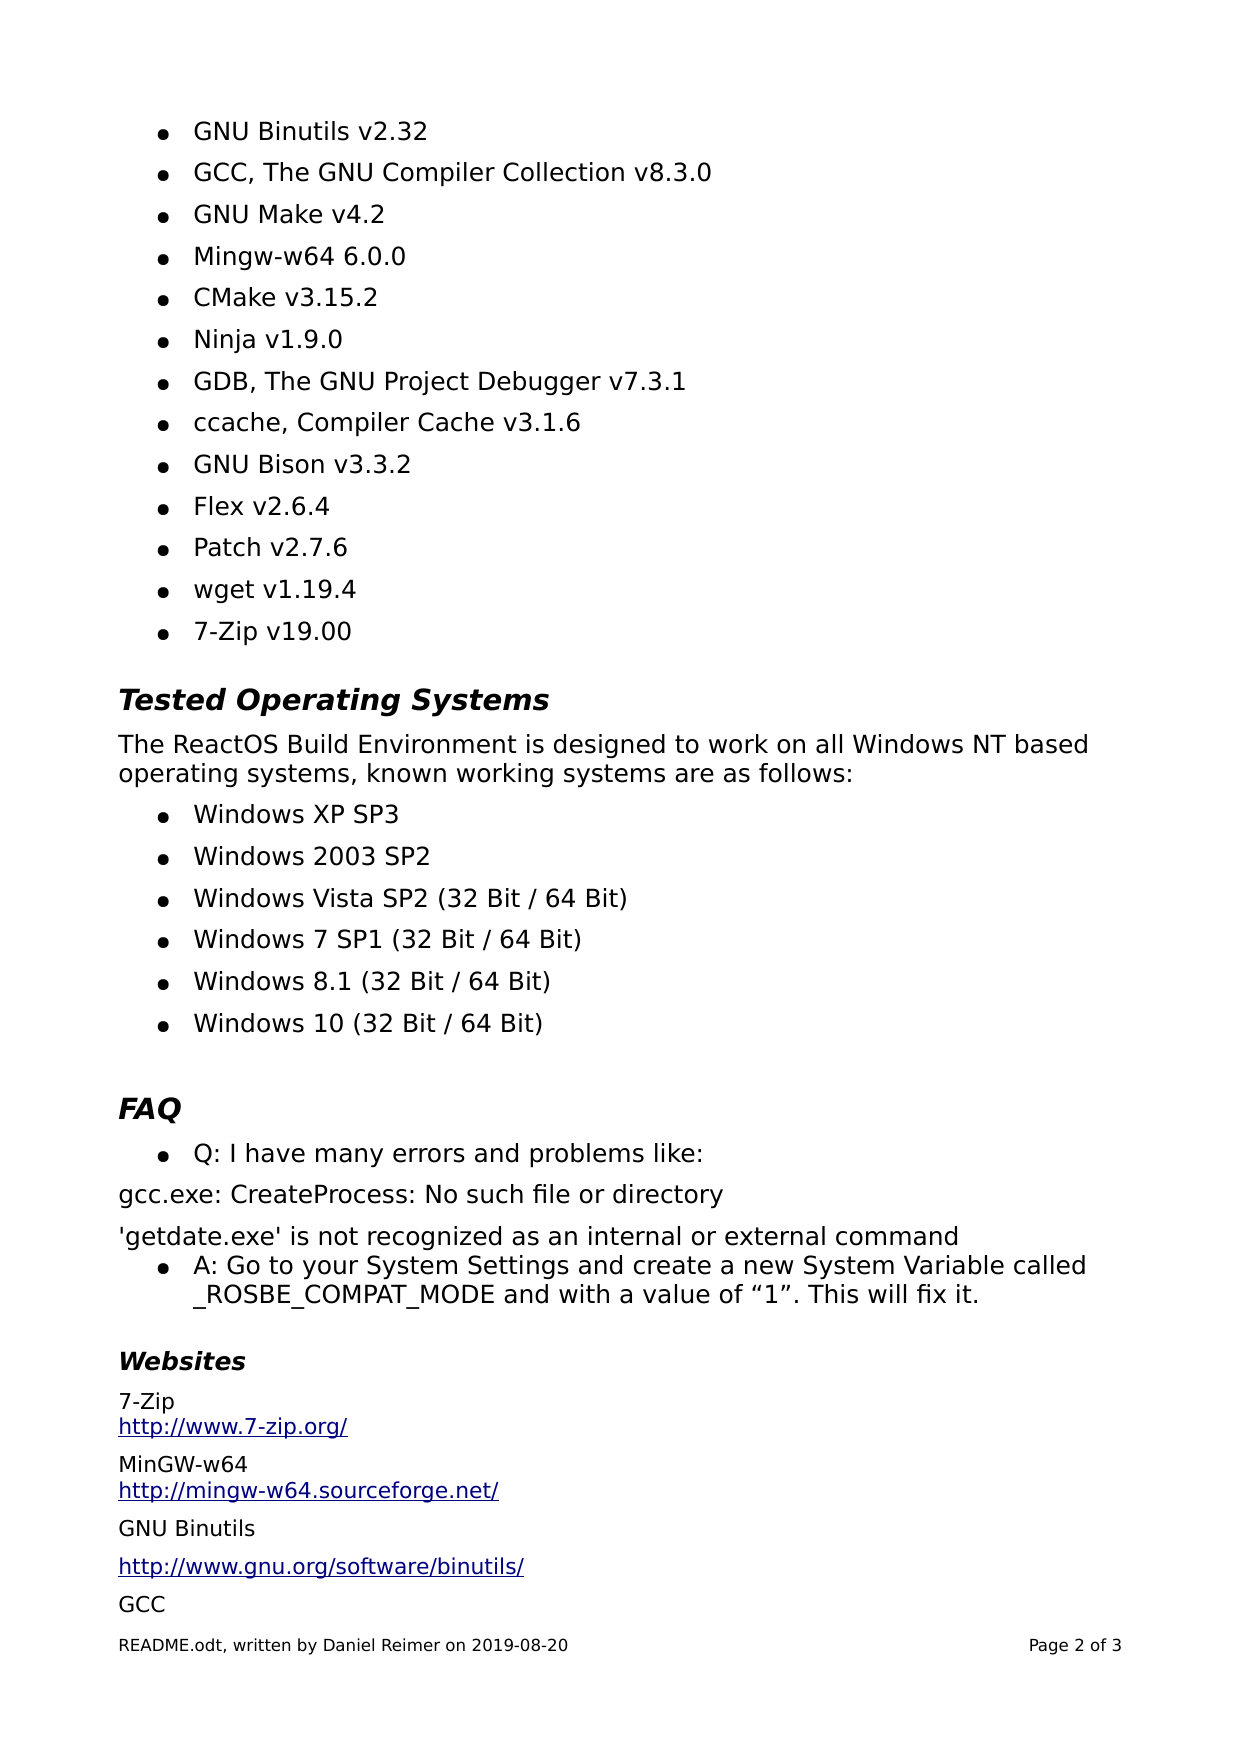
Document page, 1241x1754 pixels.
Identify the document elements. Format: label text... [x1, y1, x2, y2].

text gcc.exe: CreateProcess: No such file or directory [118, 1180, 1122, 1209]
list Q: I have many errors and problems like: [156, 1139, 1122, 1168]
list GNU Bison v3.3.2 [156, 450, 1122, 479]
list GDB, The GNU Project Debugger v7.3.1 [156, 367, 1122, 396]
list Patch v2.7.6 [156, 533, 1122, 562]
list GNU Binutils v2.32 [156, 117, 1122, 146]
list Windows 8.1 (32 Bit / 64 Bit) [156, 967, 1122, 996]
list wget v1.19.4 [156, 575, 1122, 604]
list Ninja v1.9.0 [156, 325, 1122, 354]
list GCC, The GNU Compiler Collection v8.3.0 [156, 158, 1122, 187]
text 7-Zip http://www.7-zip.org/ [118, 1389, 1122, 1440]
list 7-Zip v19.00 [156, 617, 1122, 646]
text GCC [118, 1592, 1122, 1617]
list Windows 2003 SP2 [156, 842, 1122, 871]
text FAQ [118, 1092, 1122, 1126]
list Windows 7 SP1 (32 Bit / 64 Bit) [156, 926, 1122, 955]
text MinGW-w64 http://mingw-w64.sourceforge.net/ [118, 1452, 1122, 1503]
text 'getdate.exe' is not recognized as an internal or external command [118, 1222, 1122, 1251]
list Windows 10 (32 Bit / 64 Bit) [156, 1009, 1122, 1038]
list A: Go to your System Settings and create a new System Variable called _ROSBE_COMPAT_MODE and with a value of “1”. This will fix it. [156, 1251, 1122, 1309]
list Mingw-w64 6.0.0 [156, 242, 1122, 271]
subtitle Tested Operating Systems [118, 683, 1122, 717]
list ccache, Compiler Cache v3.1.6 [156, 408, 1122, 437]
subtitle Websites [118, 1347, 1122, 1376]
list Windows XP SP3 [156, 801, 1122, 830]
list Windows Vista SP2 (32 Bit / 64 Bit) [156, 884, 1122, 913]
text GNU Binutils [118, 1516, 1122, 1541]
list Flex v2.6.4 [156, 492, 1122, 521]
text http://www.gnu.org/software/binutils/ [118, 1554, 1122, 1579]
list GNU Make v4.2 [156, 200, 1122, 229]
text The ReactOS Build Environment is designed to work on all Windows NT based operating systems, known working systems are as follows: [118, 730, 1122, 788]
list CMake v3.15.2 [156, 283, 1122, 312]
